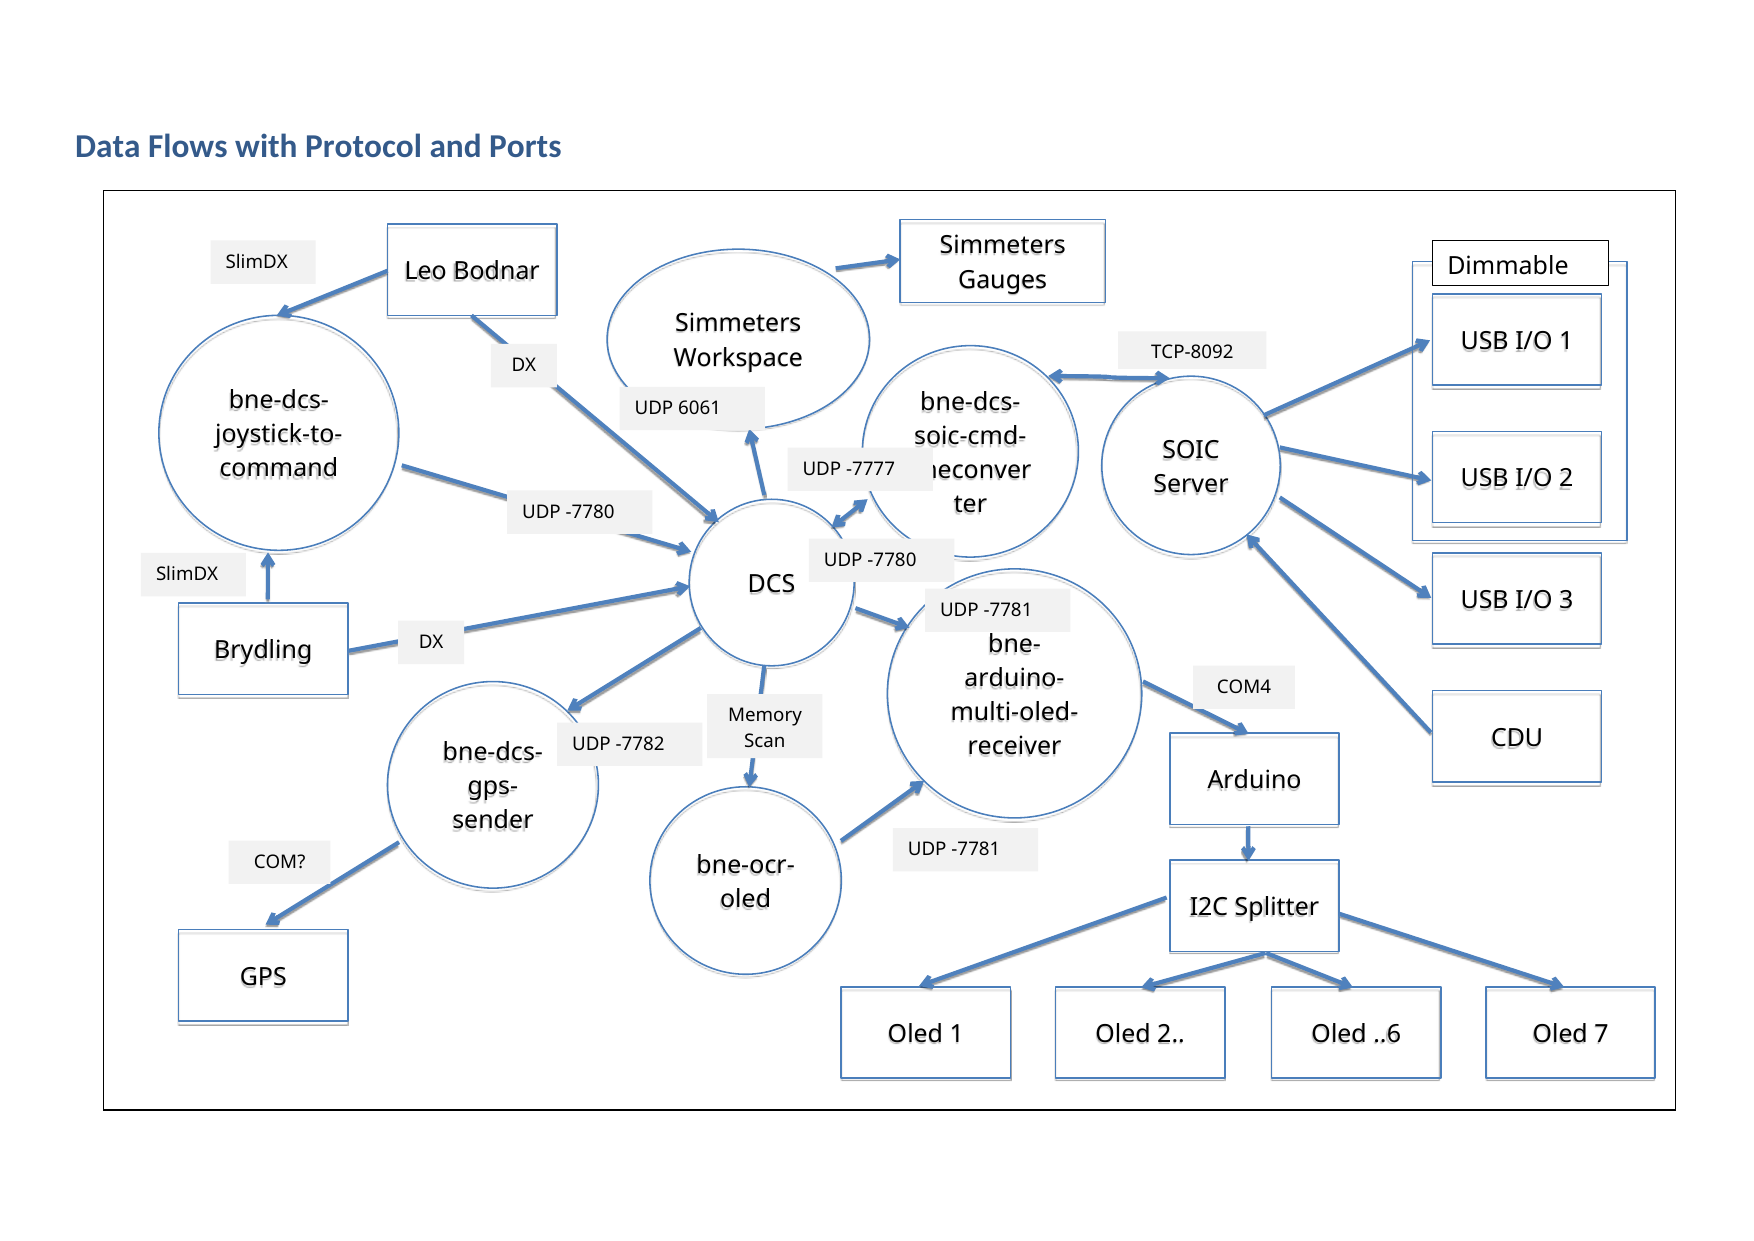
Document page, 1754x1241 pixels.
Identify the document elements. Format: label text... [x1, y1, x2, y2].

subtitle Data Flows with Protocol and Ports [75, 125, 1679, 166]
